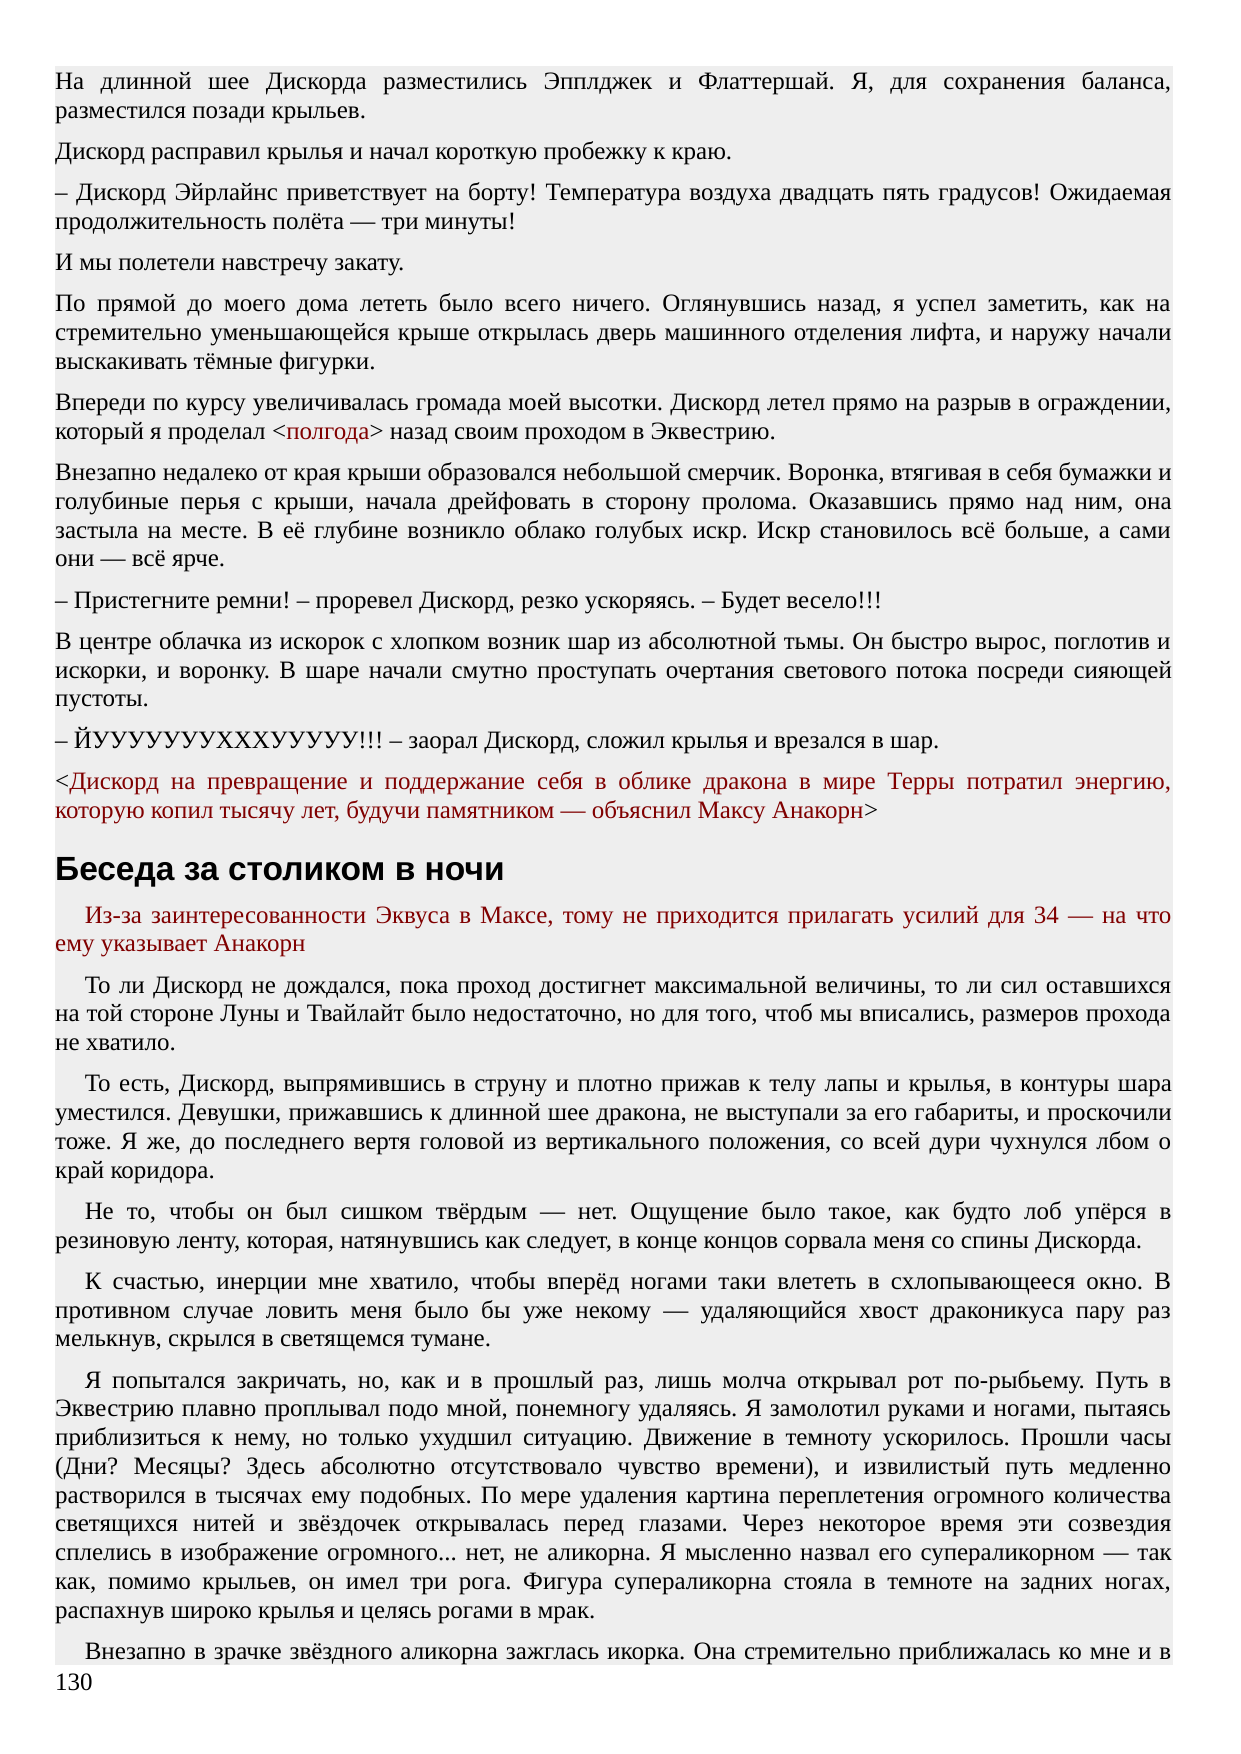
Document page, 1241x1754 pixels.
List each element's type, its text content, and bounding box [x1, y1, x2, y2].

text То есть, Дискорд, выпрямившись в струну и плотно прижав к телу лапы и крылья, в контуры шара уместился. Девушки, прижавшись к длинной шее дракона, не выступали за его габариты, и проскочили тоже. Я же, до последнего вертя головой из вертикального положения, со всей дури чухнулся лбом о край коридора. [55, 1068, 1173, 1183]
subtitle Беседа за столиком в ночи [55, 848, 1173, 887]
text К счастью, инерции мне хватило, чтобы вперёд ногами таки влететь в схлопывающееся окно. В противном случае ловить меня было бы уже некому — удаляющийся хвост драконикуса пару раз мелькнув, скрылся в светящемся тумане. [55, 1266, 1173, 1352]
text Я попытался закричать, но, как и в прошлый раз, лишь молча открывал рот по-рыбьему. Путь в Эквестрию плавно проплывал подо мной, понемногу удаляясь. Я замолотил руками и ногами, пытаясь приблизиться к нему, но только ухудшил ситуацию. Движение в темноту ускорилось. Прошли часы (Дни? Месяцы? Здесь абсолютно отсутствовало чувство времени), и извилистый путь медленно растворился в тысячах ему подобных. По мере удаления картина переплетения огромного количества светящихся нитей и звёздочек открывалась перед глазами. Через некоторое время эти созвездия сплелись в изображение огромного... нет, не аликорна. Я мысленно назвал его супераликорном — так как, помимо крыльев, он имел три рога. Фигура супераликорна стояла в темноте на задних ногах, распахнув широко крылья и целясь рогами в мрак. [55, 1365, 1173, 1623]
text <Дискорд на превращение и поддержание себя в облике дракона в мире Терры потратил энергию, которую копил тысячу лет, будучи памятником — объяснил Максу Анакорн> [55, 766, 1173, 823]
text То ли Дискорд не дождался, пока проход достигнет максимальной величины, то ли сил оставшихся на той стороне Луны и Твайлайт было недостаточно, но для того, чтоб мы вписались, размеров прохода не хватило. [55, 970, 1173, 1056]
text По прямой до моего дома лететь было всего ничего. Оглянувшись назад, я успел заметить, как на стремительно уменьшающейся крыше открылась дверь машинного отделения лифта, и наружу начали выскакивать тёмные фигурки. [55, 288, 1173, 375]
text – Дискорд Эйрлайнс приветствует на борту! Температура воздуха двадцать пять градусов! Ожидаемая продолжительность полёта — три минуты! [55, 177, 1173, 235]
text На длинной шее Дискорда разместились Эпплджек и Флаттершай. Я, для сохранения баланса, разместился позади крыльев. [55, 66, 1173, 123]
text В центре облачка из искорок с хлопком возник шар из абсолютной тьмы. Он быстро вырос, поглотив и искорки, и воронку. В шаре начали смутно проступать очертания светового потока посреди сияющей пустоты. [55, 626, 1173, 712]
text Внезапно недалеко от края крыши образовался небольшой смерчик. Воронка, втягивая в себя бумажки и голубиные перья с крыши, начала дрейфовать в сторону пролома. Оказавшись прямо над ним, она застыла на месте. В её глубине возникло облако голубых искр. Искр становилось всё больше, а сами они — всё ярче. [55, 457, 1173, 572]
text Из-за заинтересованности Эквуса в Максе, тому не приходится прилагать усилий для 34 — на что ему указывает Анакорн [55, 900, 1173, 957]
text – Пристегните ремни! – проревел Дискорд, резко ускоряясь. – Будет весело!!! [55, 585, 1173, 613]
text И мы полетели навстречу закату. [55, 247, 1173, 276]
text Дискорд расправил крылья и начал короткую пробежку к краю. [55, 136, 1173, 165]
text Внезапно в зрачке звёздного аликорна зажглась икорка. Она стремительно приближалась ко мне и в [55, 1636, 1173, 1665]
text Впереди по курсу увеличивалась громада моей высотки. Дискорд летел прямо на разрыв в ограждении, который я проделал <полгода> назад своим проходом в Эквестрию. [55, 387, 1173, 445]
text – ЙУУУУУУУХХХУУУУУ!!! – заорал Дискорд, сложил крылья и врезался в шар. [55, 725, 1173, 753]
text Не то, чтобы он был сишком твёрдым — нет. Ощущение было такое, как будто лоб упёрся в резиновую ленту, которая, натянувшись как следует, в конце концов сорвала меня со спины Дискорда. [55, 1196, 1173, 1253]
